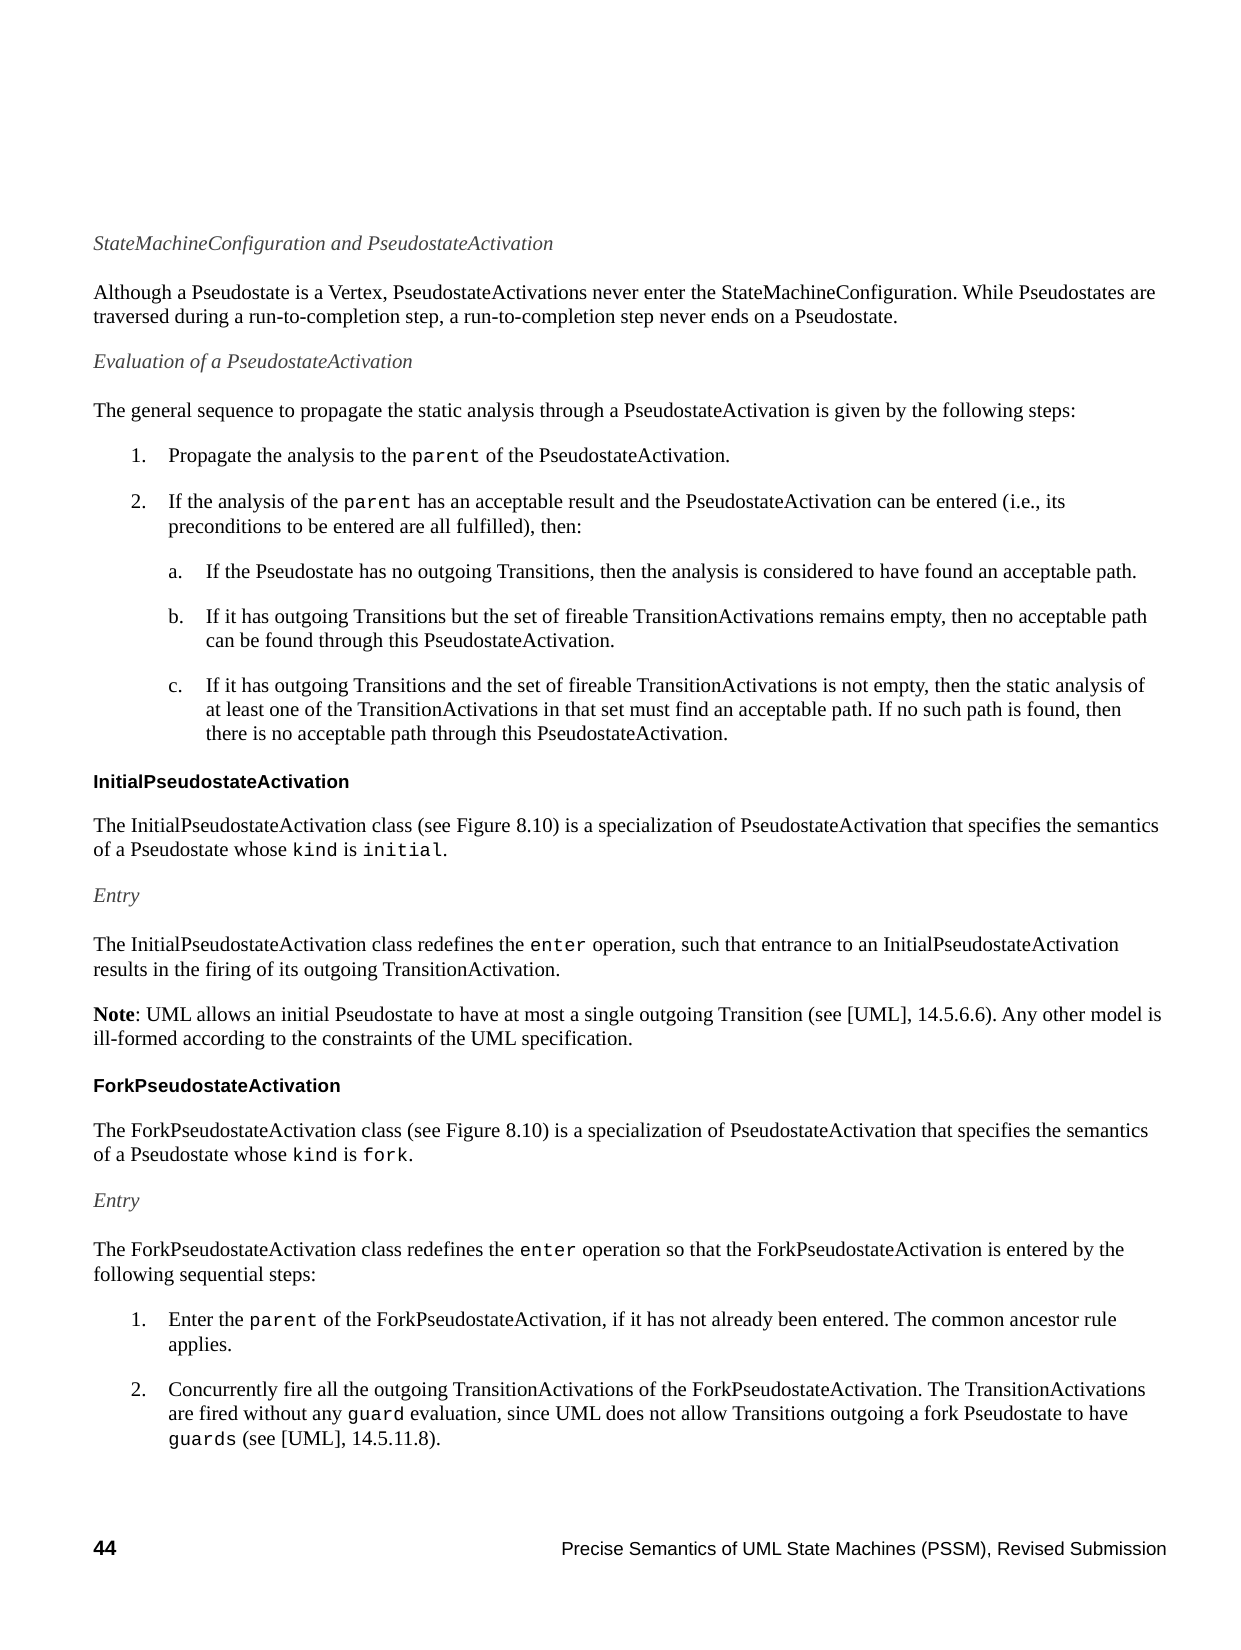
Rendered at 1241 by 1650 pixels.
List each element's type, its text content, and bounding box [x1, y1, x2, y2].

list Propagate the analysis to the parent of the PseudostateActivation. [131, 443, 1164, 468]
list If the Pseudostate has no outgoing Transitions, then the analysis is considered to have found an acceptable path. [168, 559, 1164, 583]
list If it has outgoing Transitions and the set of fireable TransitionActivations is not empty, then the static analysis of at least one of the TransitionActivations in that set must find an acceptable path. If no such path is found, then there is no acceptable path through this PseudostateActivation. [168, 673, 1164, 745]
text The ForkPseudostateActivation class (see Figure 8.10) is a specialization of PseudostateActivation that specifies the semantics of a Pseudostate whose kind is fork. [93, 1118, 1164, 1167]
subtitle StateMachineConfiguration and PseudostateActivation [93, 231, 1164, 255]
list Enter the parent of the ForkPseudostateActivation, if it has not already been entered. The common ancestor rule applies. [131, 1307, 1164, 1356]
text Note: UML allows an initial Pseudostate to have at most a single outgoing Transition (see [UML], 14.5.6.6). Any other model is ill-formed according to the constraints of the UML specification. [93, 1002, 1164, 1050]
text The InitialPseudostateActivation class (see Figure 8.10) is a specialization of PseudostateActivation that specifies the semantics of a Pseudostate whose kind is initial. [93, 813, 1164, 862]
list If the analysis of the parent has an acceptable result and the PseudostateActivation can be entered (i.e., its preconditions to be entered are all fulfilled), then: [131, 489, 1164, 538]
text The InitialPseudostateActivation class redefines the enter operation, such that entrance to an InitialPseudostateActivation results in the firing of its outgoing TransitionActivation. [93, 932, 1164, 981]
list Concurrently fire all the outgoing TransitionActivations of the ForkPseudostateActivation. The TransitionActivations are fired without any guard evaluation, since UML does not allow Transitions outgoing a fork Pseudostate to have guards (see [UML], 14.5.11.8). [131, 1377, 1164, 1451]
text The general sequence to propagate the static analysis through a PseudostateActivation is given by the following steps: [93, 397, 1164, 422]
text Although a Pseudostate is a Vertex, PseudostateActivations never enter the StateMachineConfiguration. While Pseudostates are traversed during a run-to-completion step, a run-to-completion step never ends on a Pseudostate. [93, 280, 1164, 328]
text The ForkPseudostateActivation class redefines the enter operation so that the ForkPseudostateActivation is entered by the following sequential steps: [93, 1237, 1164, 1286]
subtitle Entry [93, 883, 1164, 907]
subtitle Evaluation of a PseudostateActivation [93, 349, 1164, 373]
subtitle Entry [93, 1188, 1164, 1212]
list If it has outgoing Transitions but the set of fireable TransitionActivations remains empty, then no acceptable path can be found through this PseudostateActivation. [168, 604, 1164, 652]
subtitle InitialPseudostateActivation [93, 770, 1164, 792]
subtitle ForkPseudostateActivation [93, 1075, 1164, 1097]
